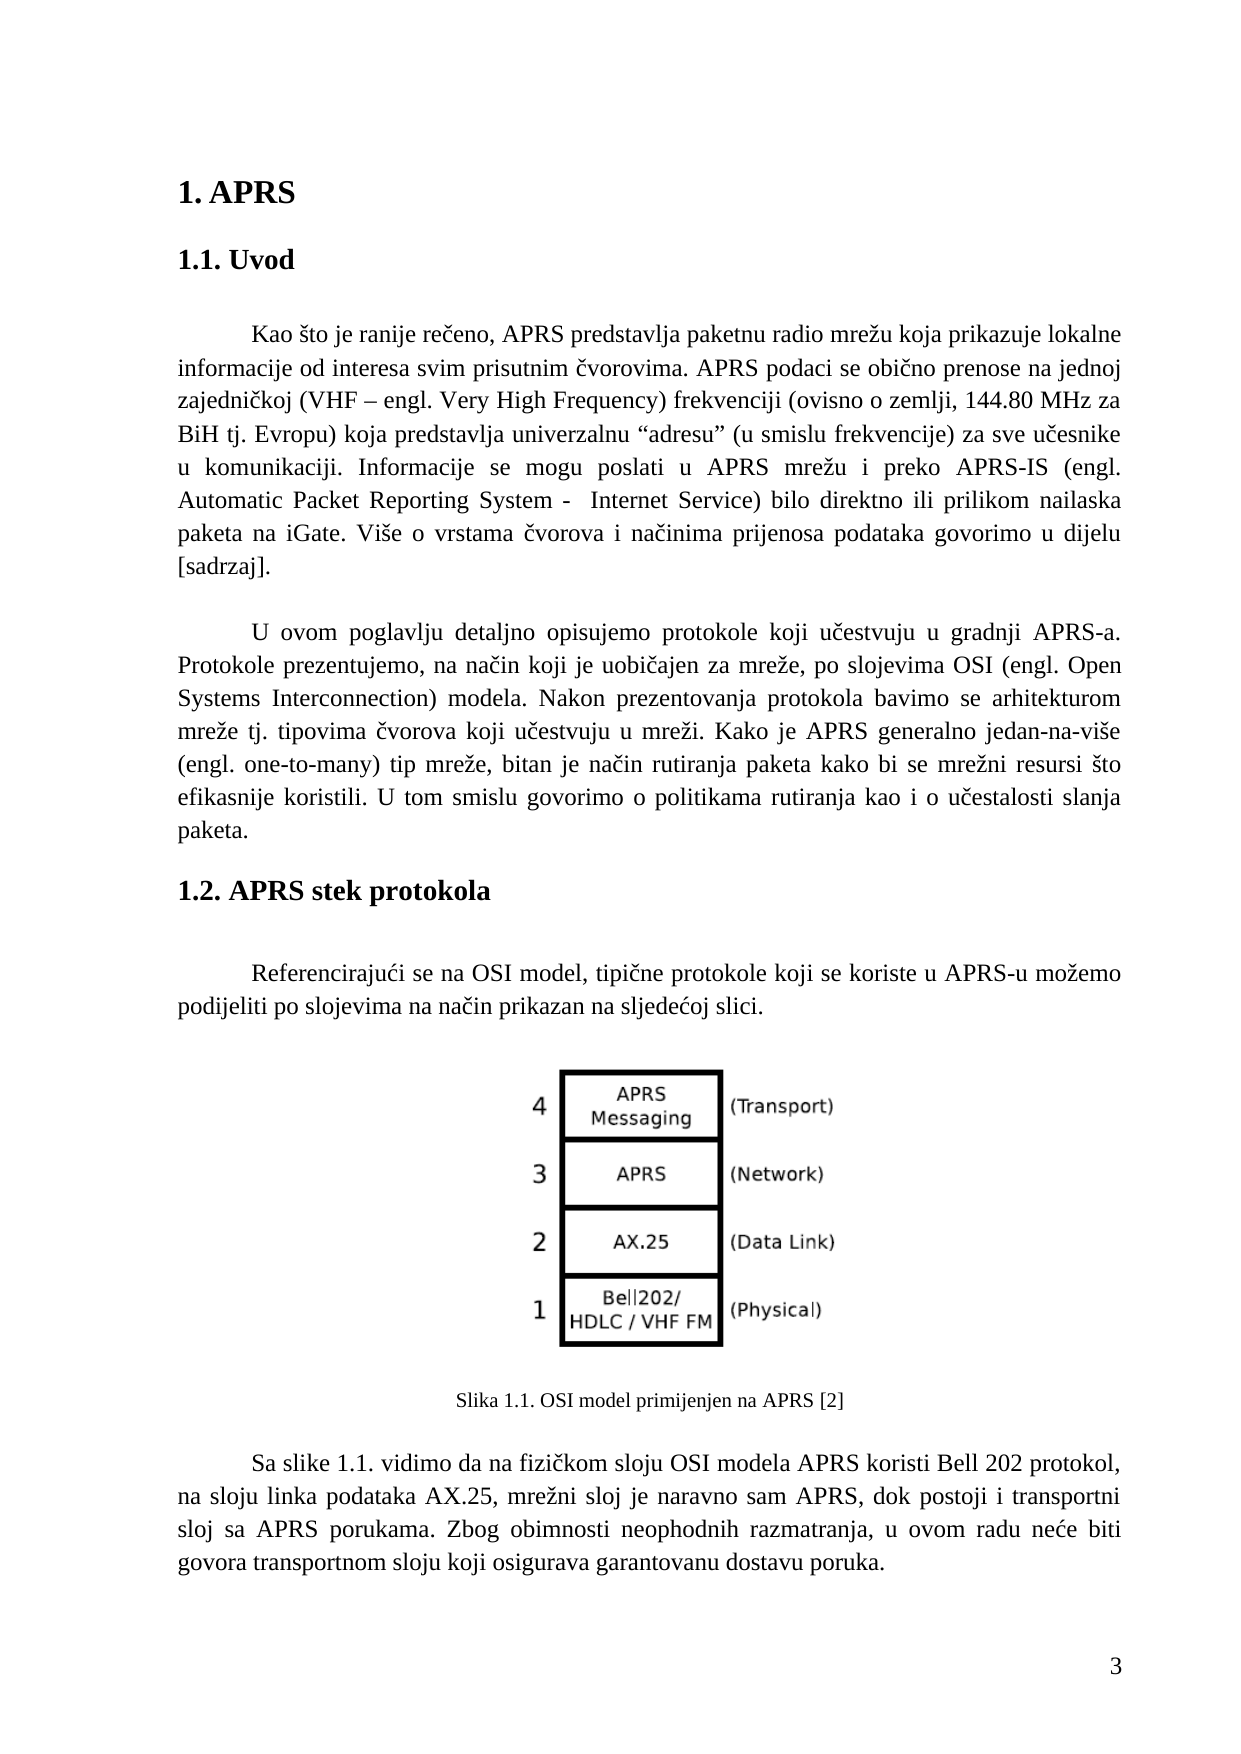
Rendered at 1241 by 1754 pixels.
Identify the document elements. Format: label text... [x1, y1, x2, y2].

picture [421, 1057, 878, 1362]
subtitle 1. APRS [177, 173, 1122, 211]
subtitle 1.1. Uvod [177, 242, 1122, 275]
text Slika 1.1. OSI model primijenjen na APRS [2] [177, 1387, 1122, 1412]
text Referencirajući se na OSI model, tipične protokole koji se koriste u APRS-u možemo podijeliti po slojevima na način prikazan na sljedećoj slici. [177, 958, 1122, 1020]
text Sa slike 1.1. vidimo da na fizičkom sloju OSI modela APRS koristi Bell 202 protokol, na sloju linka podataka AX.25, mrežni sloj je naravno sam APRS, dok postoji i transportni sloj sa APRS porukama. Zbog obimnosti neophodnih razmatranja, u ovom radu neće biti govora transportnom sloju koji osigurava garantovanu dostavu poruka. [177, 1448, 1122, 1576]
text Kao što je ranije rečeno, APRS predstavlja paketnu radio mrežu koja prikazuje lokalne informacije od interesa svim prisutnim čvorovima. APRS podaci se obično prenose na jednoj zajedničkoj (VHF – engl. Very High Frequency) frekvenciji (ovisno o zemlji, 144.80 MHz za BiH tj. Evropu) koja predstavlja univerzalnu “adresu” (u smislu frekvencije) za sve učesnike u komunikaciji. Informacije se mogu poslati u APRS mrežu i preko APRS-IS (engl. Automatic Packet Reporting System - Internet Service) bilo direktno ili prilikom nailaska paketa na iGate. Više o vrstama čvorova i načinima prijenosa podataka govorimo u dijelu [sadrzaj]. [177, 319, 1122, 579]
subtitle 1.2. APRS stek protokola [177, 873, 1122, 906]
text U ovom poglavlju detaljno opisujemo protokole koji učestvuju u gradnji APRS-a. Protokole prezentujemo, na način koji je uobičajen za mreže, po slojevima OSI (engl. Open Systems Interconnection) modela. Nakon prezentovanja protokola bavimo se arhitekturom mreže tj. tipovima čvorova koji učestvuju u mreži. Kako je APRS generalno jedan-na-više (engl. one-to-many) tip mreže, bitan je način rutiranja paketa kako bi se mrežni resursi što efikasnije koristili. U tom smislu govorimo o politikama rutiranja kao i o učestalosti slanja paketa. [177, 617, 1122, 844]
